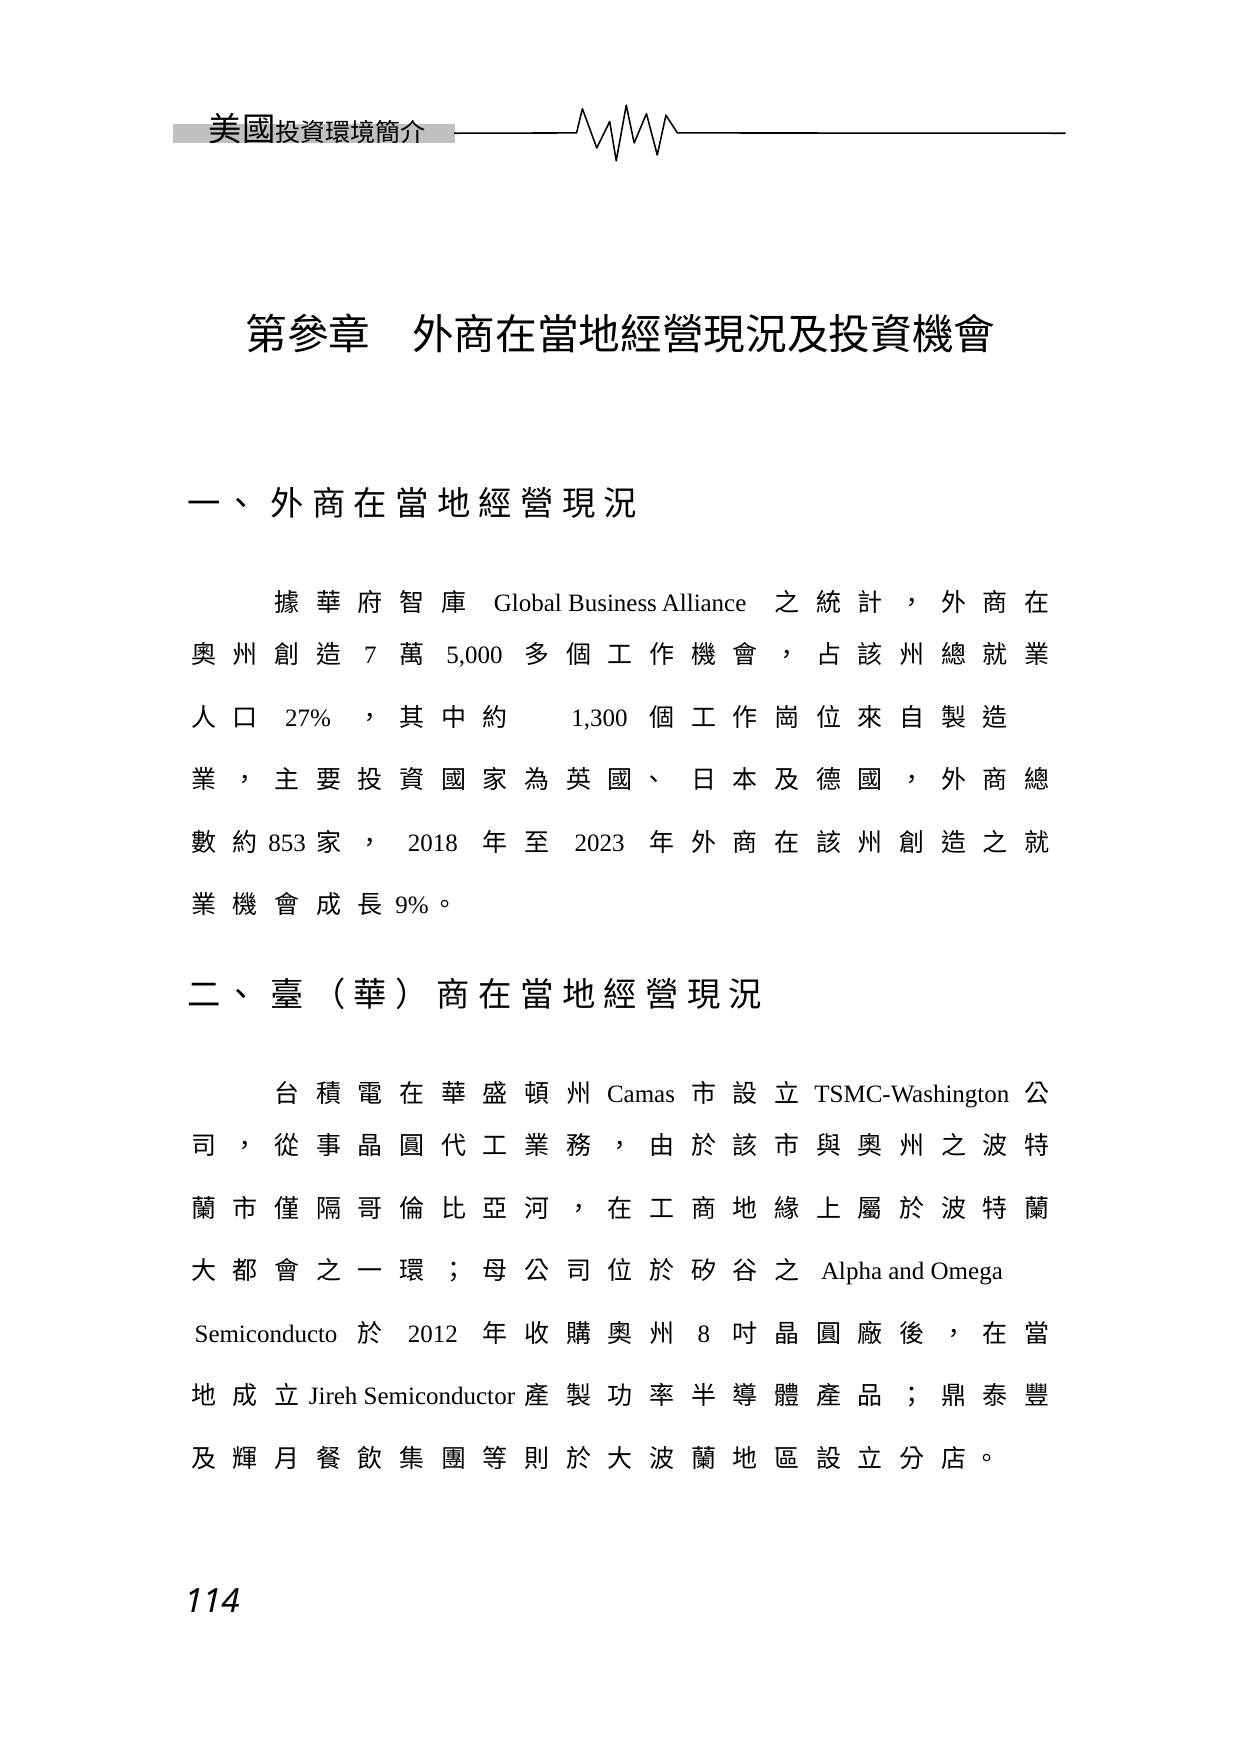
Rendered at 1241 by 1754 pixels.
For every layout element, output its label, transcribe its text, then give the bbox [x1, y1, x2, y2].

text 一、外商在當地經營現況 [183, 459, 1058, 522]
text 台積電在華盛頓州Camas市設立TSMC-Washington公司，從事晶圓代工業務，由於該市與奧州之波特蘭市僅隔哥倫比亞河，在工商地緣上屬於波特蘭大都會之一環；母公司位於矽谷之Alpha and Omega Semiconducto於2012年收購奧州8吋晶圓廠後，在當地成立Jireh Semiconductor產製功率半導體產品；鼎泰豐及輝月餐飲集團等則於大波蘭地區設立分店。 [183, 1040, 1058, 1477]
text 二、臺（華）商在當地經營現況 [183, 950, 1058, 1013]
text 據華府智庫Global Business Alliance之統計，外商在奧州創造7萬5,000多個工作機會，占該州總就業人口27%，其中約 1,300個工作崗位來自製造業，主要投資國家為英國、日本及德國，外商總數約853家，2018年至2023年外商在該州創造之就業機會成長9%。 [183, 549, 1058, 924]
text 第參章 外商在當地經營現況及投資機會 [183, 290, 1058, 352]
